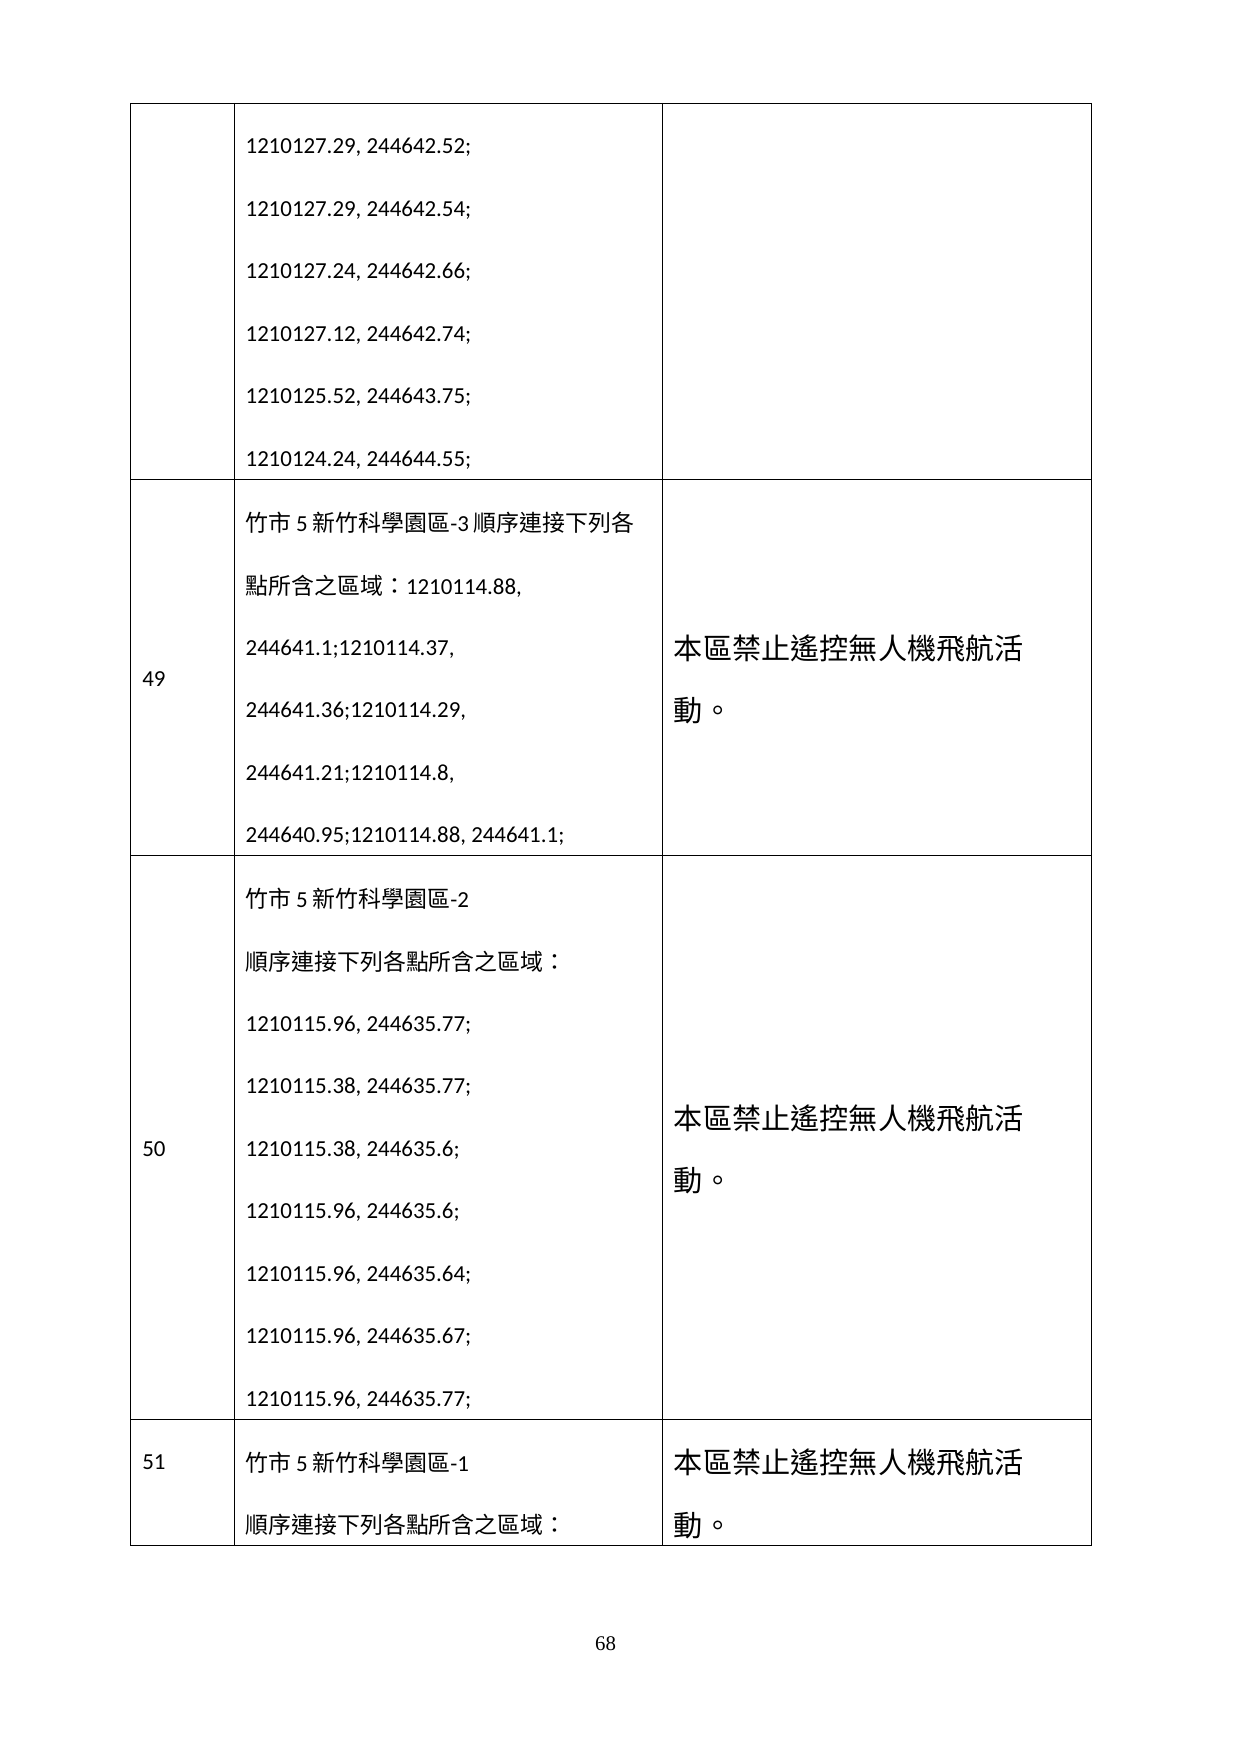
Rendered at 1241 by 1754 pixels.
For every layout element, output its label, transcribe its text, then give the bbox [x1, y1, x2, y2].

table_cell 竹市5 新竹科學園區-1 順序連接下列各點所含之區域： [235, 1420, 662, 1544]
table_cell 竹市5 新竹科學園區-3順序連接下列各點所含之區域：1210114.88, 244641.1;1210114.37, 244641.36;1210114.29, 244641.21;1210114.8, 244640.95;1210114.88, 244641.1; [235, 480, 662, 855]
table_cell 50 [131, 856, 234, 1418]
table_cell [663, 104, 1091, 479]
table_cell 本區禁止遙控無人機飛航活動。 [663, 480, 1091, 855]
table_cell 本區禁止遙控無人機飛航活動。 [663, 1420, 1091, 1544]
table_cell 51 [131, 1420, 234, 1544]
table_cell 1210127.29, 244642.52; 1210127.29, 244642.54; 1210127.24, 244642.66; 1210127.12, 244642.74; 1210125.52, 244643.75; 1210124.24, 244644.55; [235, 104, 662, 479]
table_cell 本區禁止遙控無人機飛航活動。 [663, 856, 1091, 1418]
table_cell 49 [131, 480, 234, 855]
table_cell 竹市5 新竹科學園區-2 順序連接下列各點所含之區域： 1210115.96, 244635.77; 1210115.38, 244635.77; 1210115.38, 244635.6; 1210115.96, 244635.6; 1210115.96, 244635.64; 1210115.96, 244635.67; 1210115.96, 244635.77; [235, 856, 662, 1418]
table_cell [131, 104, 234, 479]
